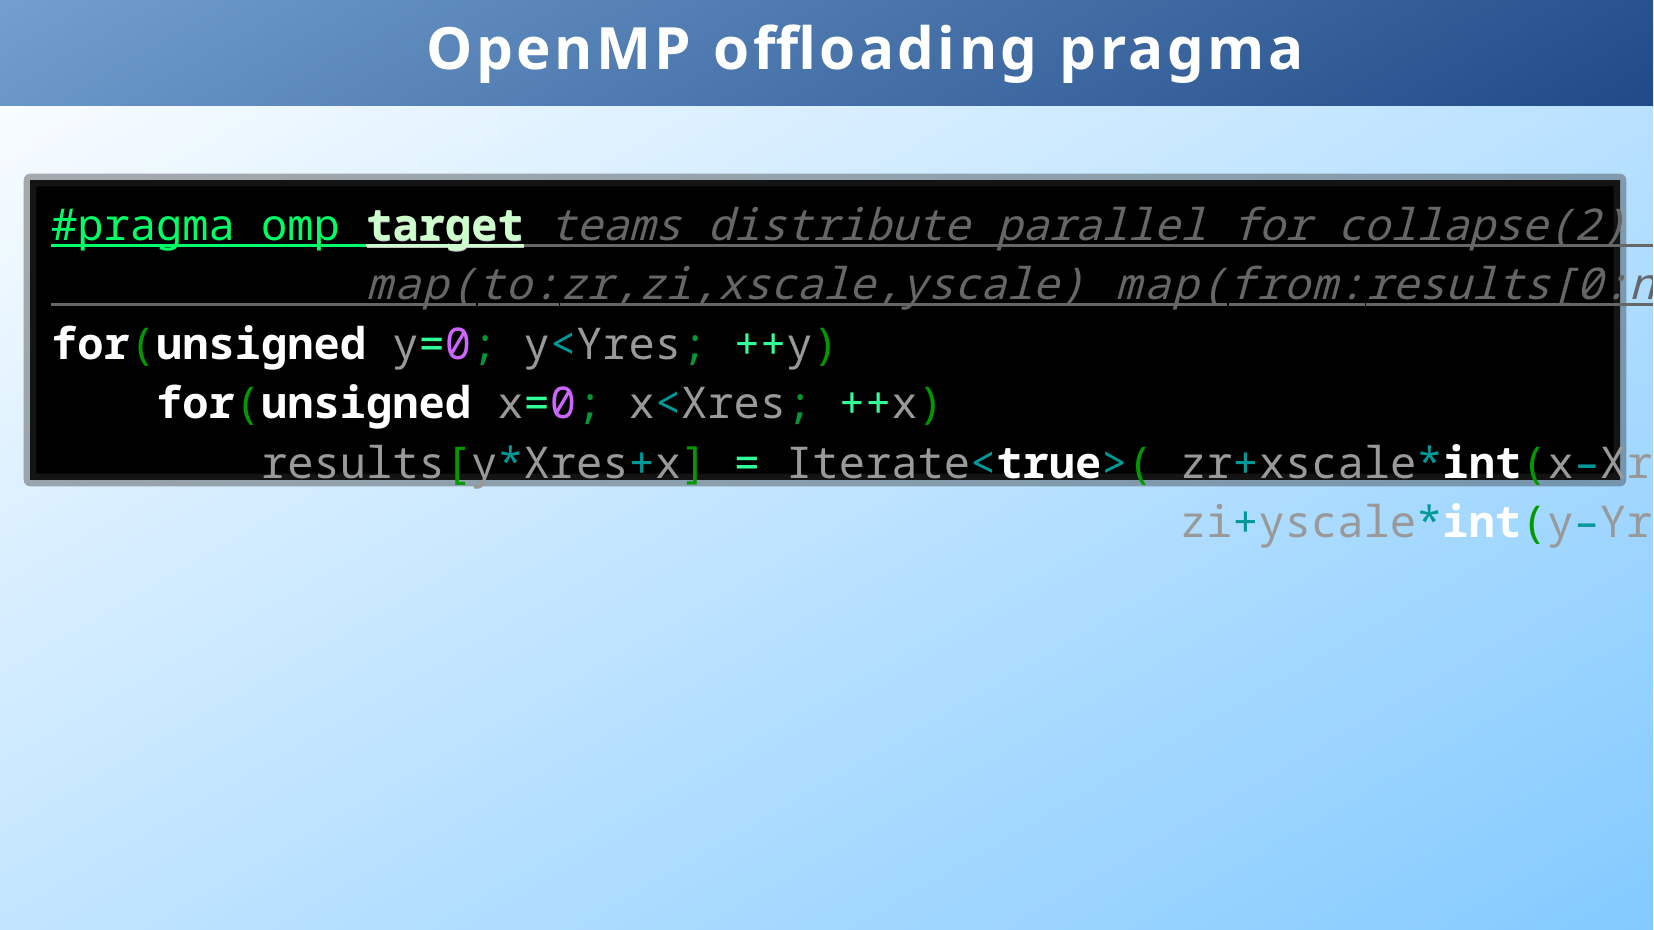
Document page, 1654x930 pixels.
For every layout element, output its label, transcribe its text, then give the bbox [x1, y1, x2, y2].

text_box OpenMP offloading pragma [0, 0, 1653, 106]
text_box #pragma omp target teams distribute parallel for collapse(2) \ map(to:zr,zi,xscale,yscale) map(from:results[0:npixels]) for(unsigned y=0; y<Yres; ++y) for(unsigned x=0; x<Xres; ++x) results[y*Xres+x] = Iterate<true>( zr+xscale*int(x–Xres/2), zi+yscale*int(y–Yres/2) ); [30, 180, 1621, 480]
